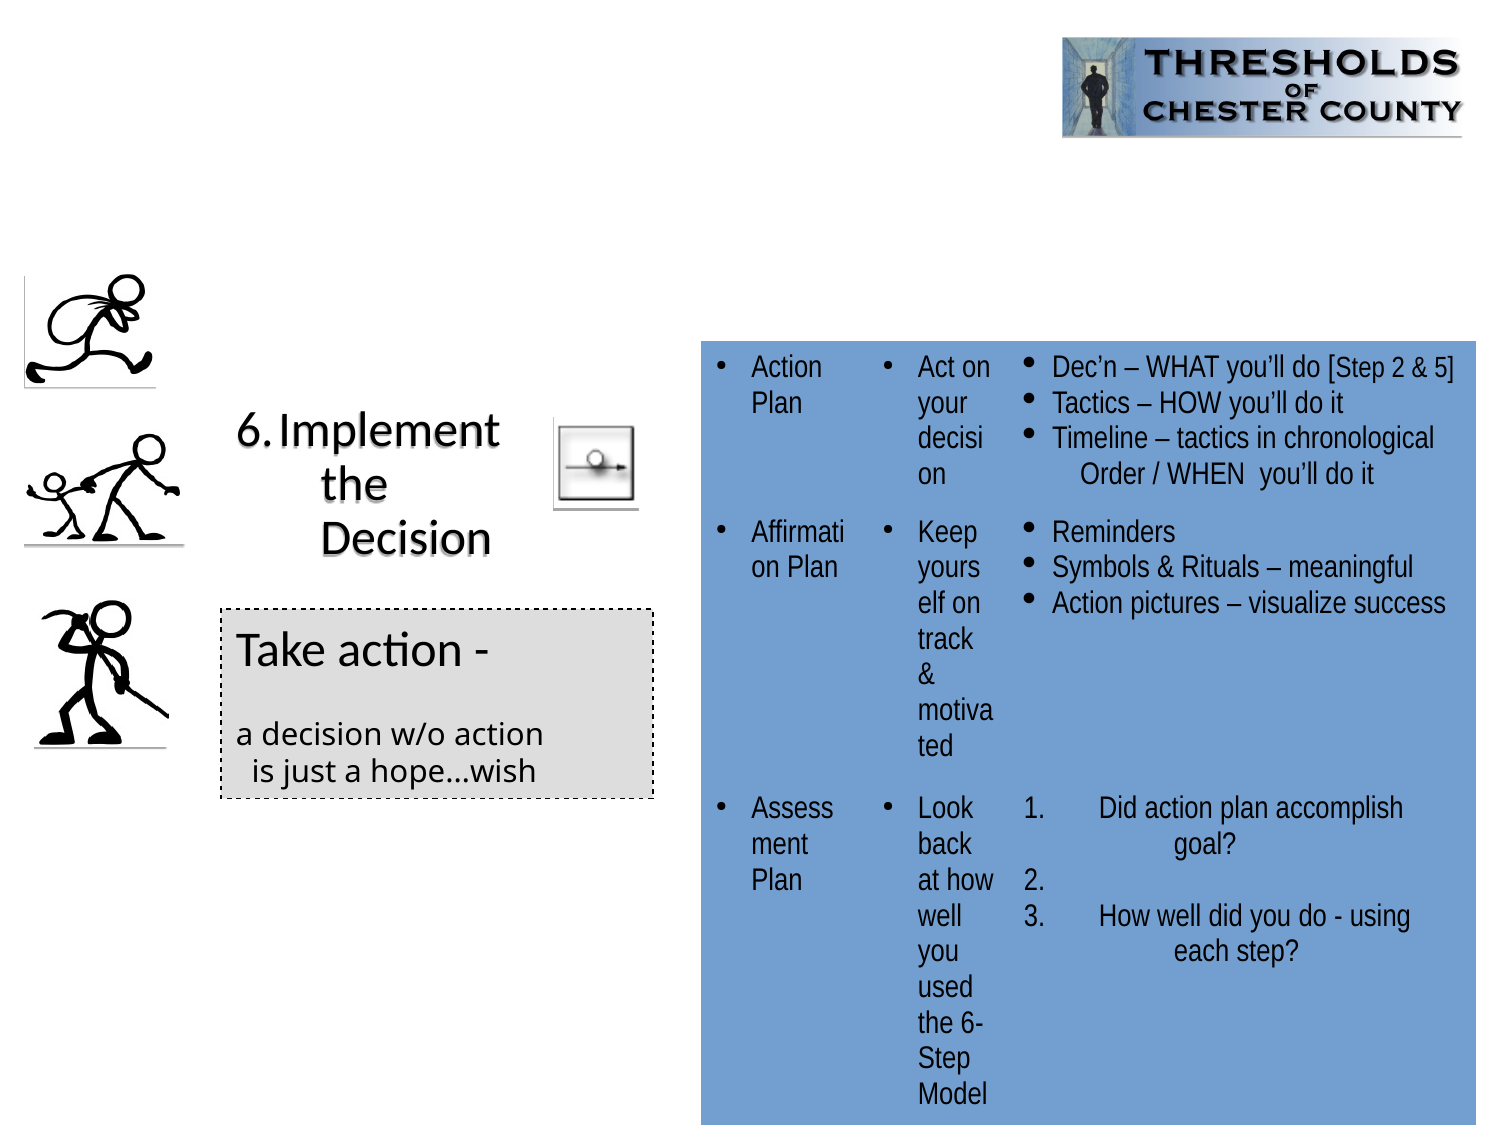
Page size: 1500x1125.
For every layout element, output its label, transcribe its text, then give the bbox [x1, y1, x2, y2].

table_cell Did action plan accomplish goal? How well did you do - using each step? [1009, 782, 1476, 1125]
table_cell Reminders Symbols & Rituals – meaningful Action pictures – visualize success [1009, 505, 1476, 782]
picture [24, 430, 187, 544]
picture [1062, 37, 1465, 136]
table_cell Keep yourself on track & motivated [868, 505, 1009, 782]
picture [553, 413, 641, 508]
table_header Dec’n – WHAT you’ll do [Step 2 & 5] Tactics – How you’ll do it Timeline – tactics in chronological Order / WHEN you’ll do it [1009, 341, 1476, 505]
table_cell Look back at how well you used the 6-Step Model [868, 782, 1009, 1125]
table_header Act on your decision [868, 341, 1009, 505]
text_box Take action - a decision w/o action is just a hope…wish [220, 609, 653, 799]
title Implement the Decision [220, 395, 542, 537]
picture [24, 273, 158, 387]
picture [34, 587, 169, 747]
table_cell Affirmation Plan [701, 505, 868, 782]
table_cell Assessment Plan [701, 782, 868, 1125]
table_header Action Plan [701, 341, 868, 505]
